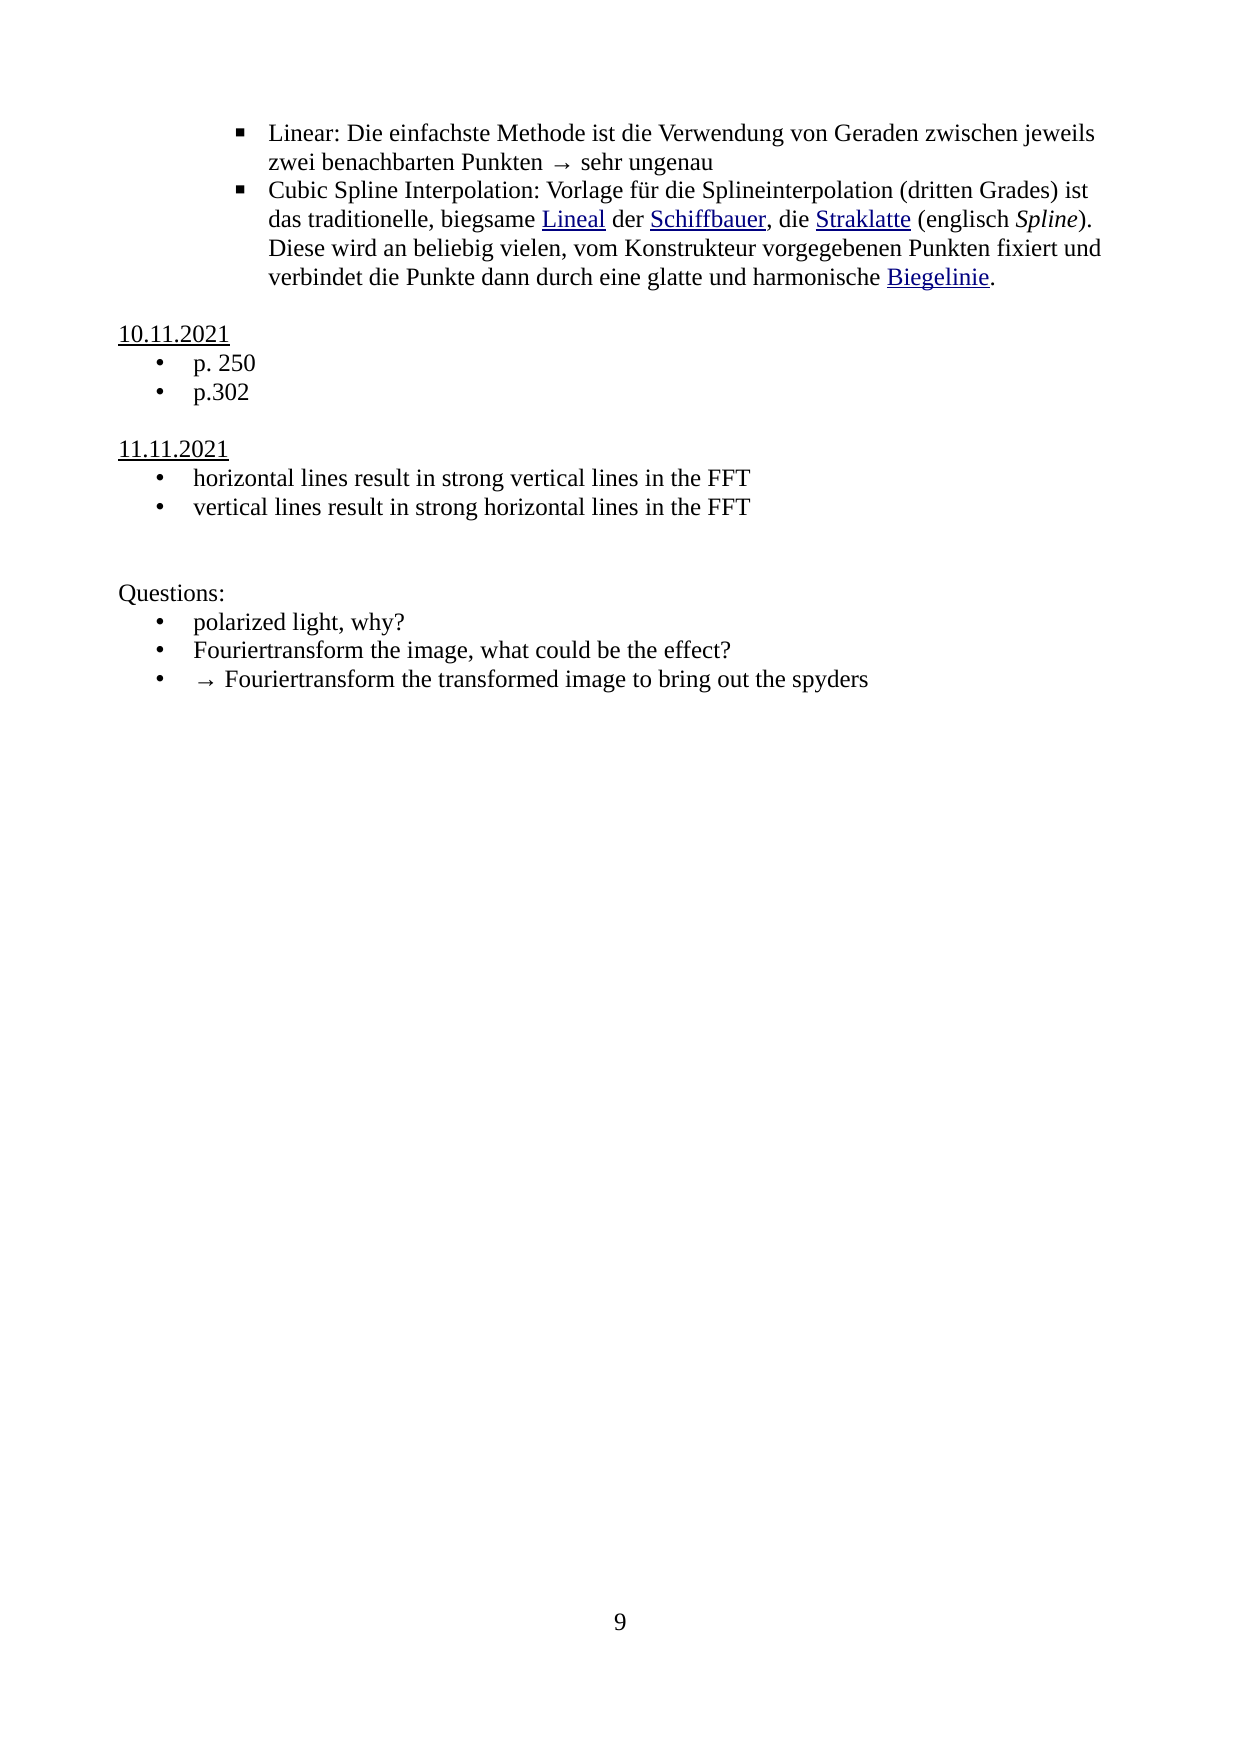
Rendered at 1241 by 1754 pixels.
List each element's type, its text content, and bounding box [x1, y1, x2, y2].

list → Fouriertransform the transformed image to bring out the spyders [156, 664, 1122, 693]
list vertical lines result in strong horizontal lines in the FFT [156, 492, 1122, 521]
text Questions: [118, 578, 1122, 607]
list polarized light, why? [156, 607, 1122, 636]
list Linear: Die einfachste Methode ist die Verwendung von Geraden zwischen jeweils zwei benachbarten Punkten → sehr ungenau [231, 118, 1122, 176]
list Cubic Spline Interpolation: Vorlage für die Splineinterpolation (dritten Grades) ist das traditionelle, biegsame Lineal der Schiffbauer, die Straklatte (englisch Spline). Diese wird an beliebig vielen, vom Konstrukteur vorgegebenen Punkten fixiert und verbindet die Punkte dann durch eine glatte und harmonische Biegelinie. [231, 176, 1122, 291]
list Fouriertransform the image, what could be the effect? [156, 636, 1122, 664]
list horizontal lines result in strong vertical lines in the FFT [156, 463, 1122, 492]
text 11.11.2021 [118, 434, 1122, 463]
list p. 250 [156, 348, 1122, 377]
text 10.11.2021 [118, 319, 1122, 348]
list p.302 [156, 377, 1122, 406]
